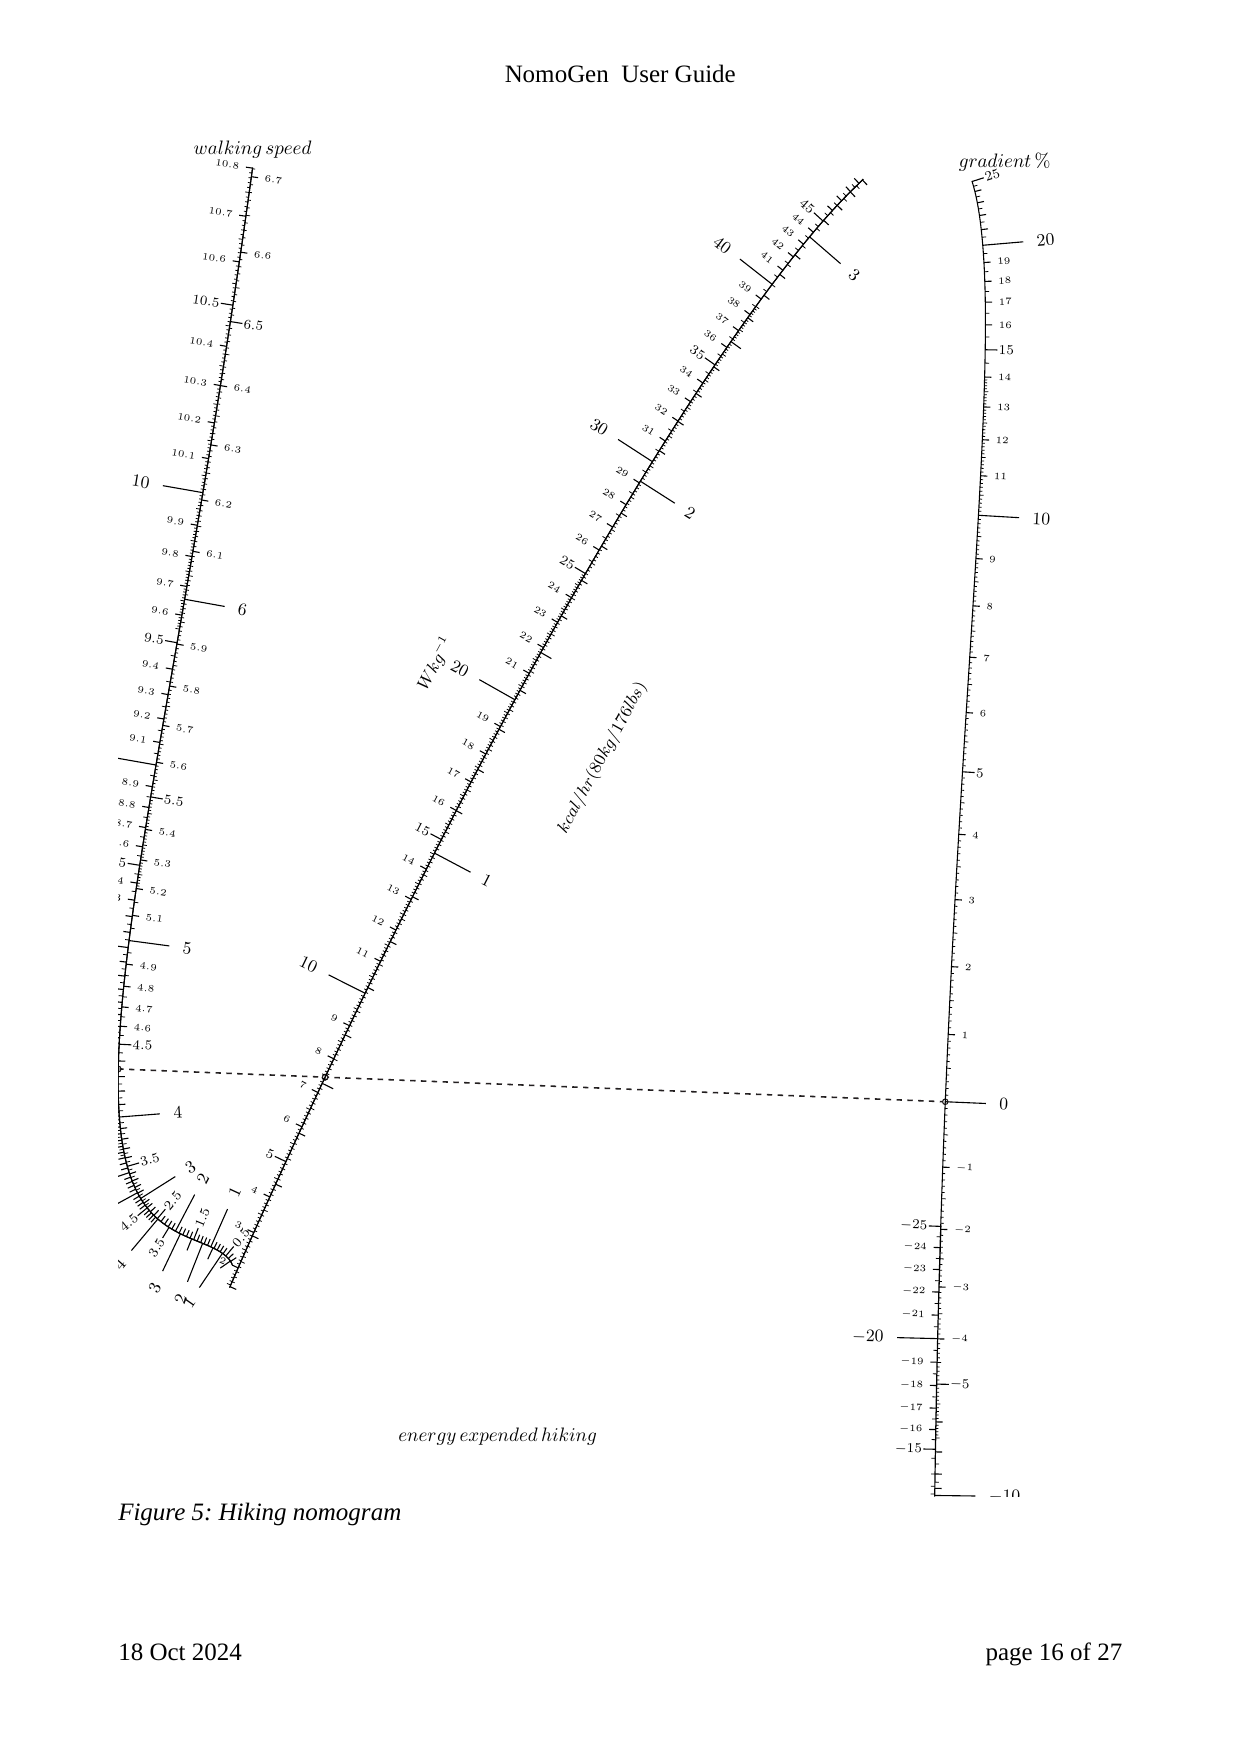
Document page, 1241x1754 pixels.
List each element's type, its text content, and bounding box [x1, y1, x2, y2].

text Figure 5: Hiking nomogram [118, 1496, 1122, 1525]
